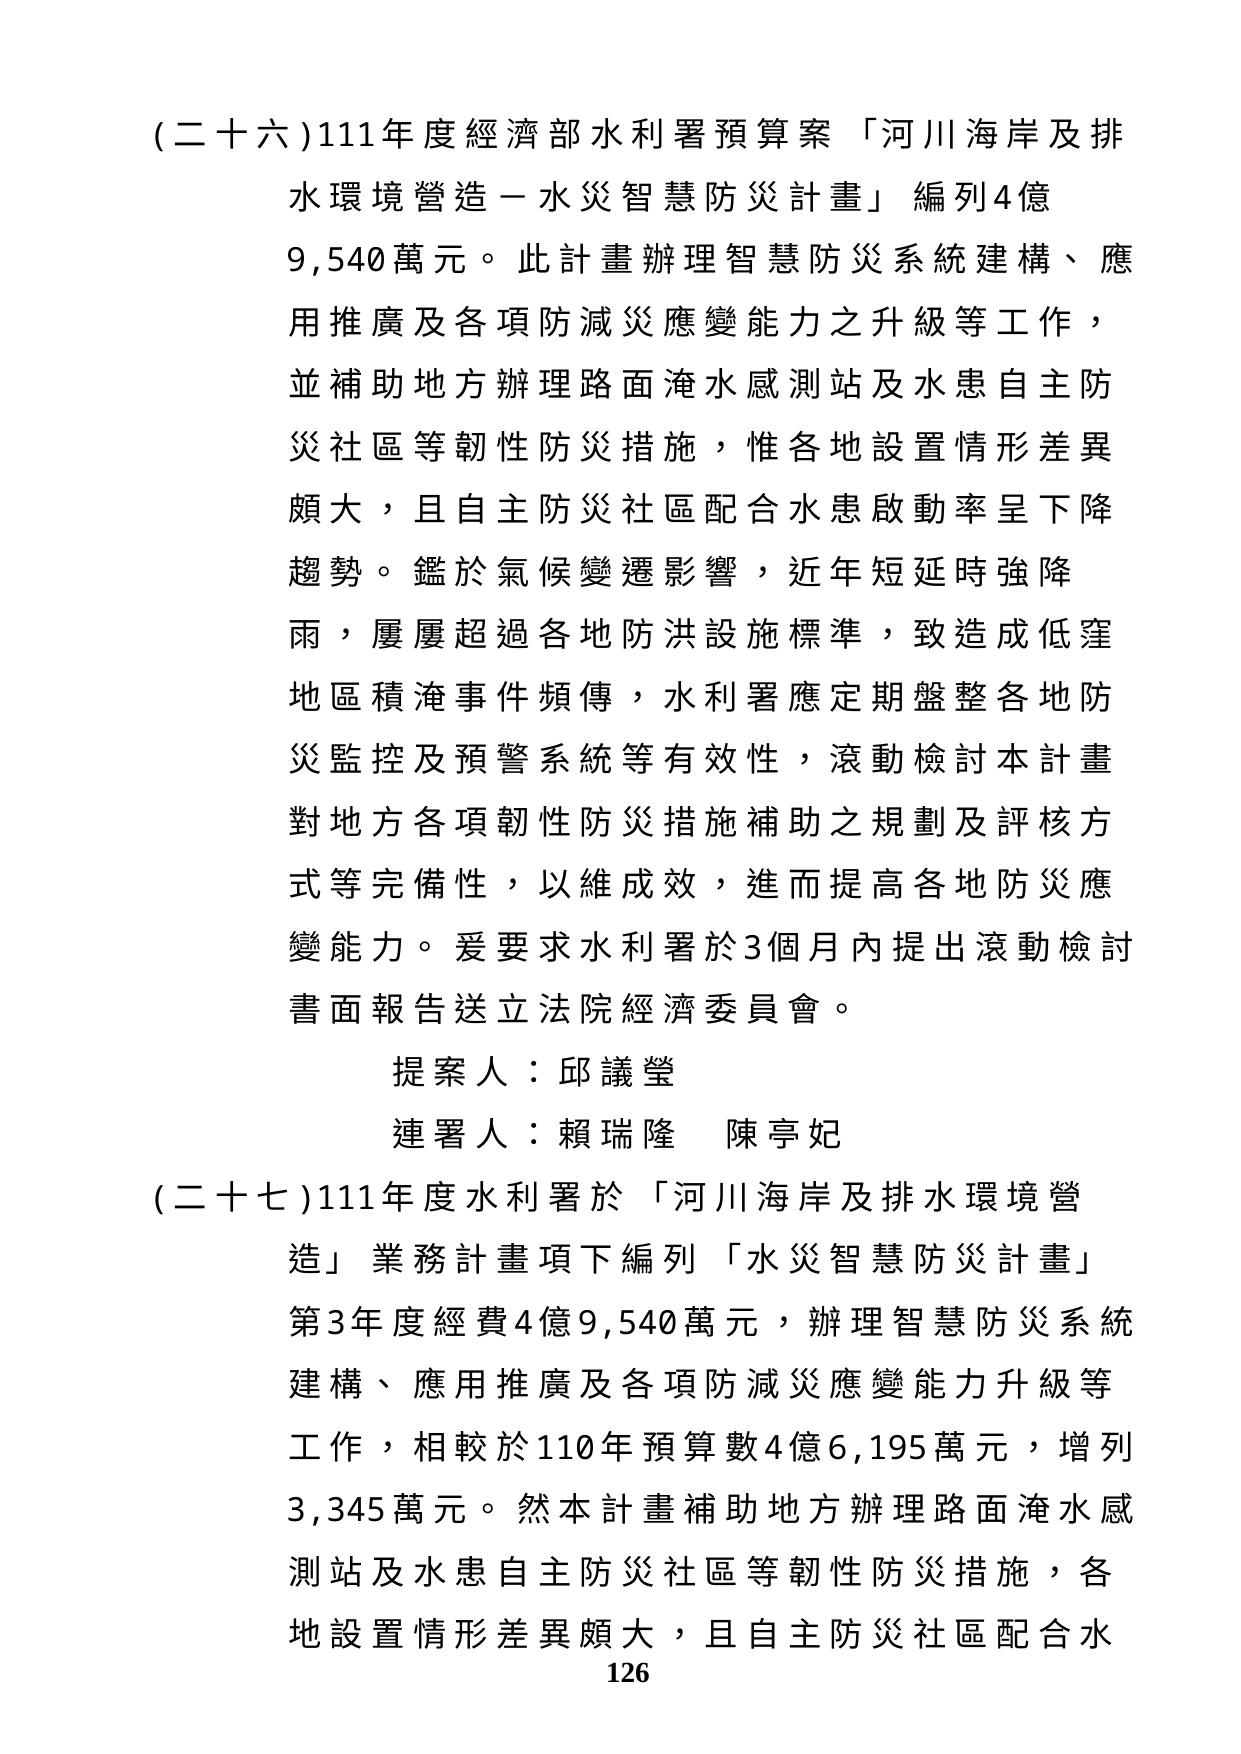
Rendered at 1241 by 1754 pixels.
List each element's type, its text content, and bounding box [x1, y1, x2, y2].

text 提案人：邱議瑩 [384, 1028, 1044, 1091]
text 連署人：賴瑞隆 陳亭妃 [384, 1091, 1044, 1153]
text (二十六)111年度經濟部水利署預算案「河川海岸及排水環境營造－水災智慧防災計畫」編列4億9,540萬元。此計畫辦理智慧防災系統建構、應用推廣及各項防減災應變能力之升級等工作，並補助地方辦理路面淹水感測站及水患自主防災社區等韌性防災措施，惟各地設置情形差異頗大，且自主防災社區配合水患啟動率呈下降趨勢。鑑於氣候變遷影響，近年短延時強降雨，屢屢超過各地防洪設施標準，致造成低窪地區積淹事件頻傳，水利署應定期盤整各地防災監控及預警系統等有效性，滾動檢討本計畫對地方各項韌性防災措施補助之規劃及評核方式等完備性，以維成效，進而提高各地防災應變能力。爰要求水利署於3個月內提出滾動檢討書面報告送立法院經濟委員會。 [140, 91, 1148, 1028]
text (二十七)111年度水利署於「河川海岸及排水環境營造」業務計畫項下編列「水災智慧防災計畫」第3年度經費4億9,540萬元，辦理智慧防災系統建構、應用推廣及各項防減災應變能力升級等工作，相較於110年預算數4億6,195萬元，增列3,345萬元。然本計畫補助地方辦理路面淹水感測站及水患自主防災社區等韌性防災措施，各地設置情形差異頗大，且自主防災社區配合水 [140, 1153, 1148, 1653]
